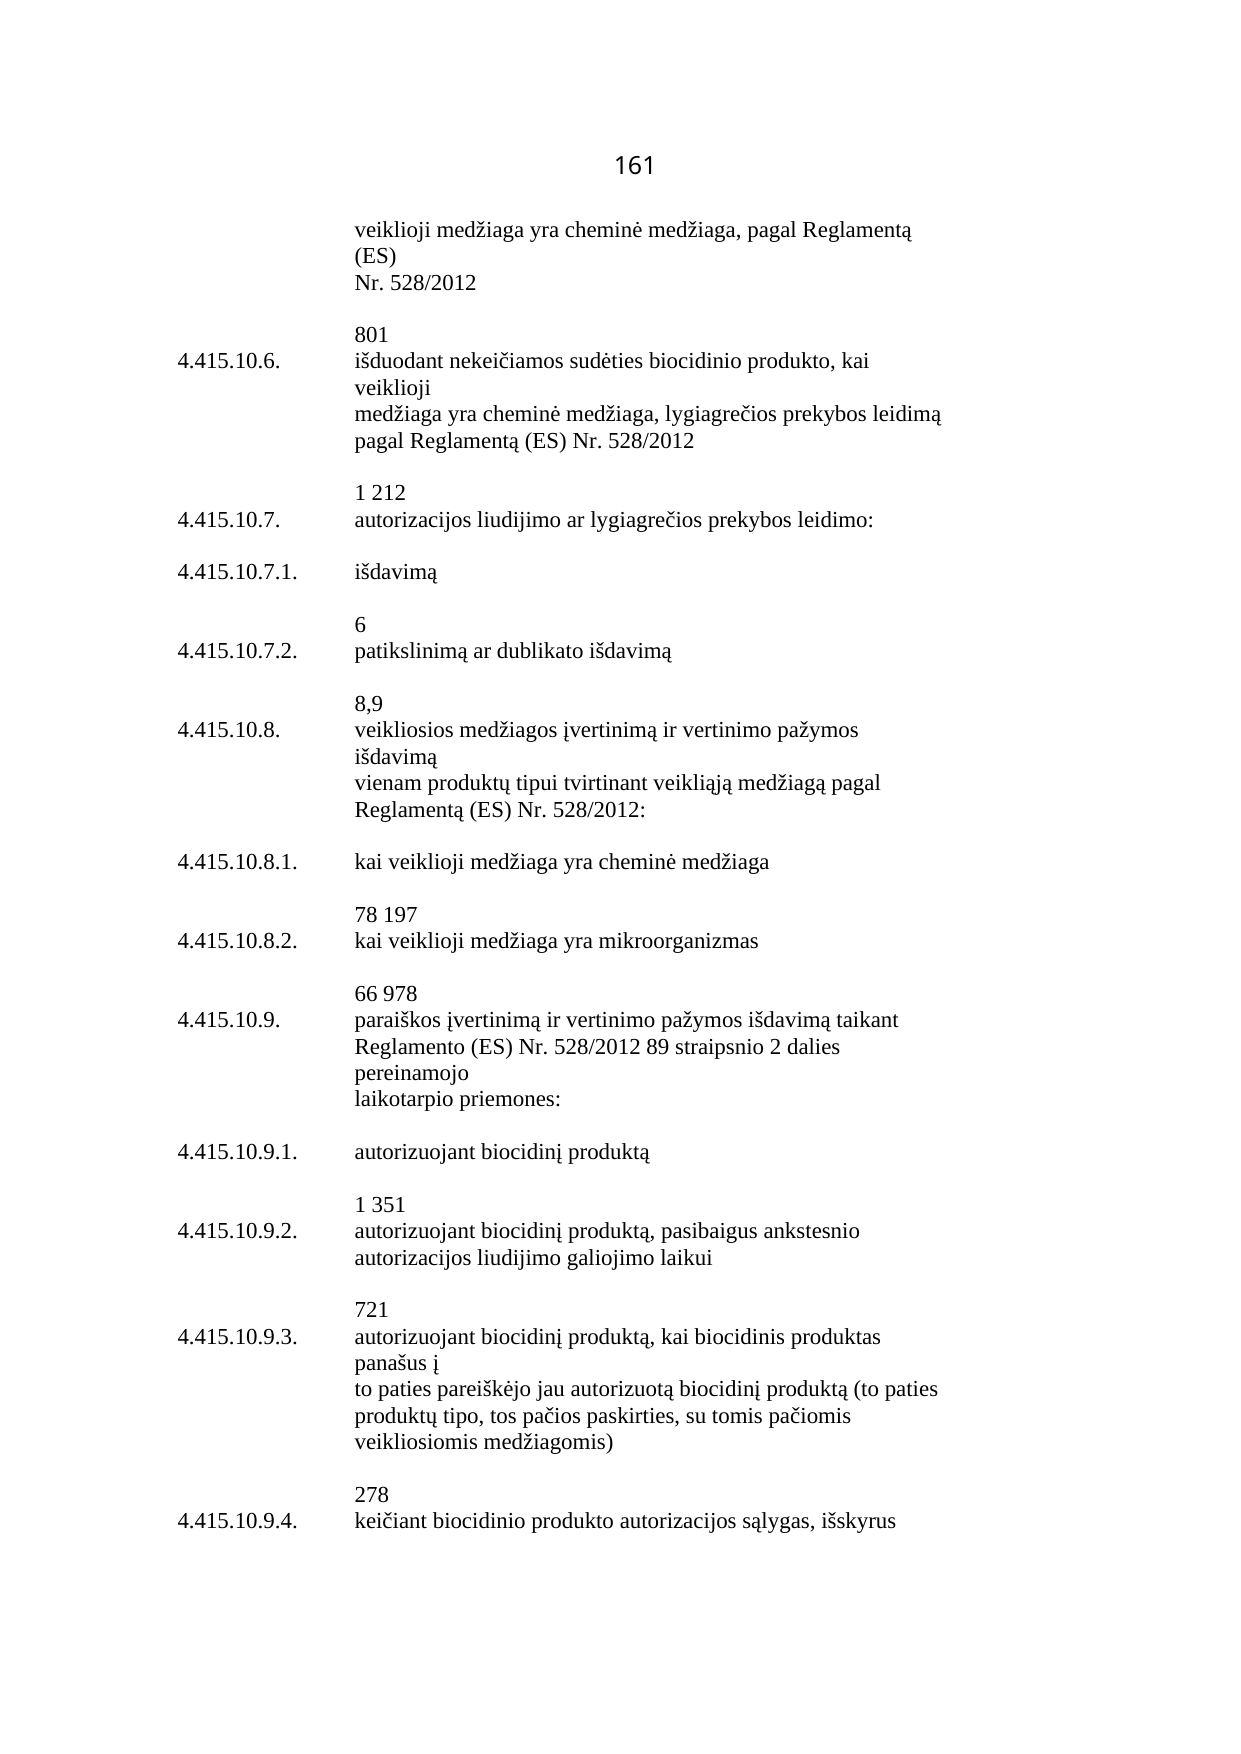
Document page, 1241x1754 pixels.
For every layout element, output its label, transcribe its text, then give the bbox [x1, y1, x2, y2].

text to paties pareiškėjo jau autorizuotą biocidinį produktą (to paties [354, 1375, 945, 1402]
text veiklioji medžiaga yra cheminė medžiaga, pagal Reglamentą (ES) [354, 216, 945, 268]
text medžiaga yra cheminė medžiaga, lygiagrečios prekybos leidimą [354, 400, 945, 427]
text 4.415.10.8. veikliosios medžiagos įvertinimą ir vertinimo pažymos išdavimą [177, 717, 945, 769]
text vienam produktų tipui tvirtinant veikliąją medžiagą pagal [354, 769, 945, 796]
text produktų tipo, tos pačios paskirties, su tomis pačiomis [354, 1402, 945, 1428]
text 4.415.10.9.2. autorizuojant biocidinį produktą, pasibaigus ankstesnio [177, 1217, 945, 1244]
text 4.415.10.9.4. keičiant biocidinio produkto autorizacijos sąlygas, išskyrus [177, 1507, 945, 1533]
text Reglamento (ES) Nr. 528/2012 89 straipsnio 2 dalies pereinamojo [354, 1033, 945, 1086]
text 4.415.10.8.1. kai veiklioji medžiaga yra cheminė medžiaga 78 197 [177, 848, 945, 927]
text 4.415.10.7.2. patikslinimą ar dublikato išdavimą 8,9 [177, 637, 945, 717]
text 4.415.10.8.2. kai veiklioji medžiaga yra mikroorganizmas 66 978 [177, 927, 945, 1006]
text 4.415.10.9.3. autorizuojant biocidinį produktą, kai biocidinis produktas panašus į [177, 1323, 945, 1375]
text 4.415.10.7.1. išdavimą 6 [177, 558, 945, 637]
text laikotarpio priemones: [354, 1086, 945, 1138]
text veikliosiomis medžiagomis) 278 [354, 1428, 945, 1507]
text 4.415.10.9. paraiškos įvertinimą ir vertinimo pažymos išdavimą taikant [177, 1006, 945, 1033]
text 4.415.10.9.1. autorizuojant biocidinį produktą 1 351 [177, 1138, 945, 1217]
text pagal Reglamentą (ES) Nr. 528/2012 1 212 [354, 427, 945, 506]
text Reglamentą (ES) Nr. 528/2012: [354, 796, 945, 848]
text autorizacijos liudijimo galiojimo laikui 721 [354, 1244, 945, 1323]
text 4.415.10.7. autorizacijos liudijimo ar lygiagrečios prekybos leidimo: [177, 506, 945, 558]
text Nr. 528/2012 801 [354, 268, 945, 348]
text 4.415.10.6. išduodant nekeičiamos sudėties biocidinio produkto, kai veiklioji [177, 348, 945, 400]
